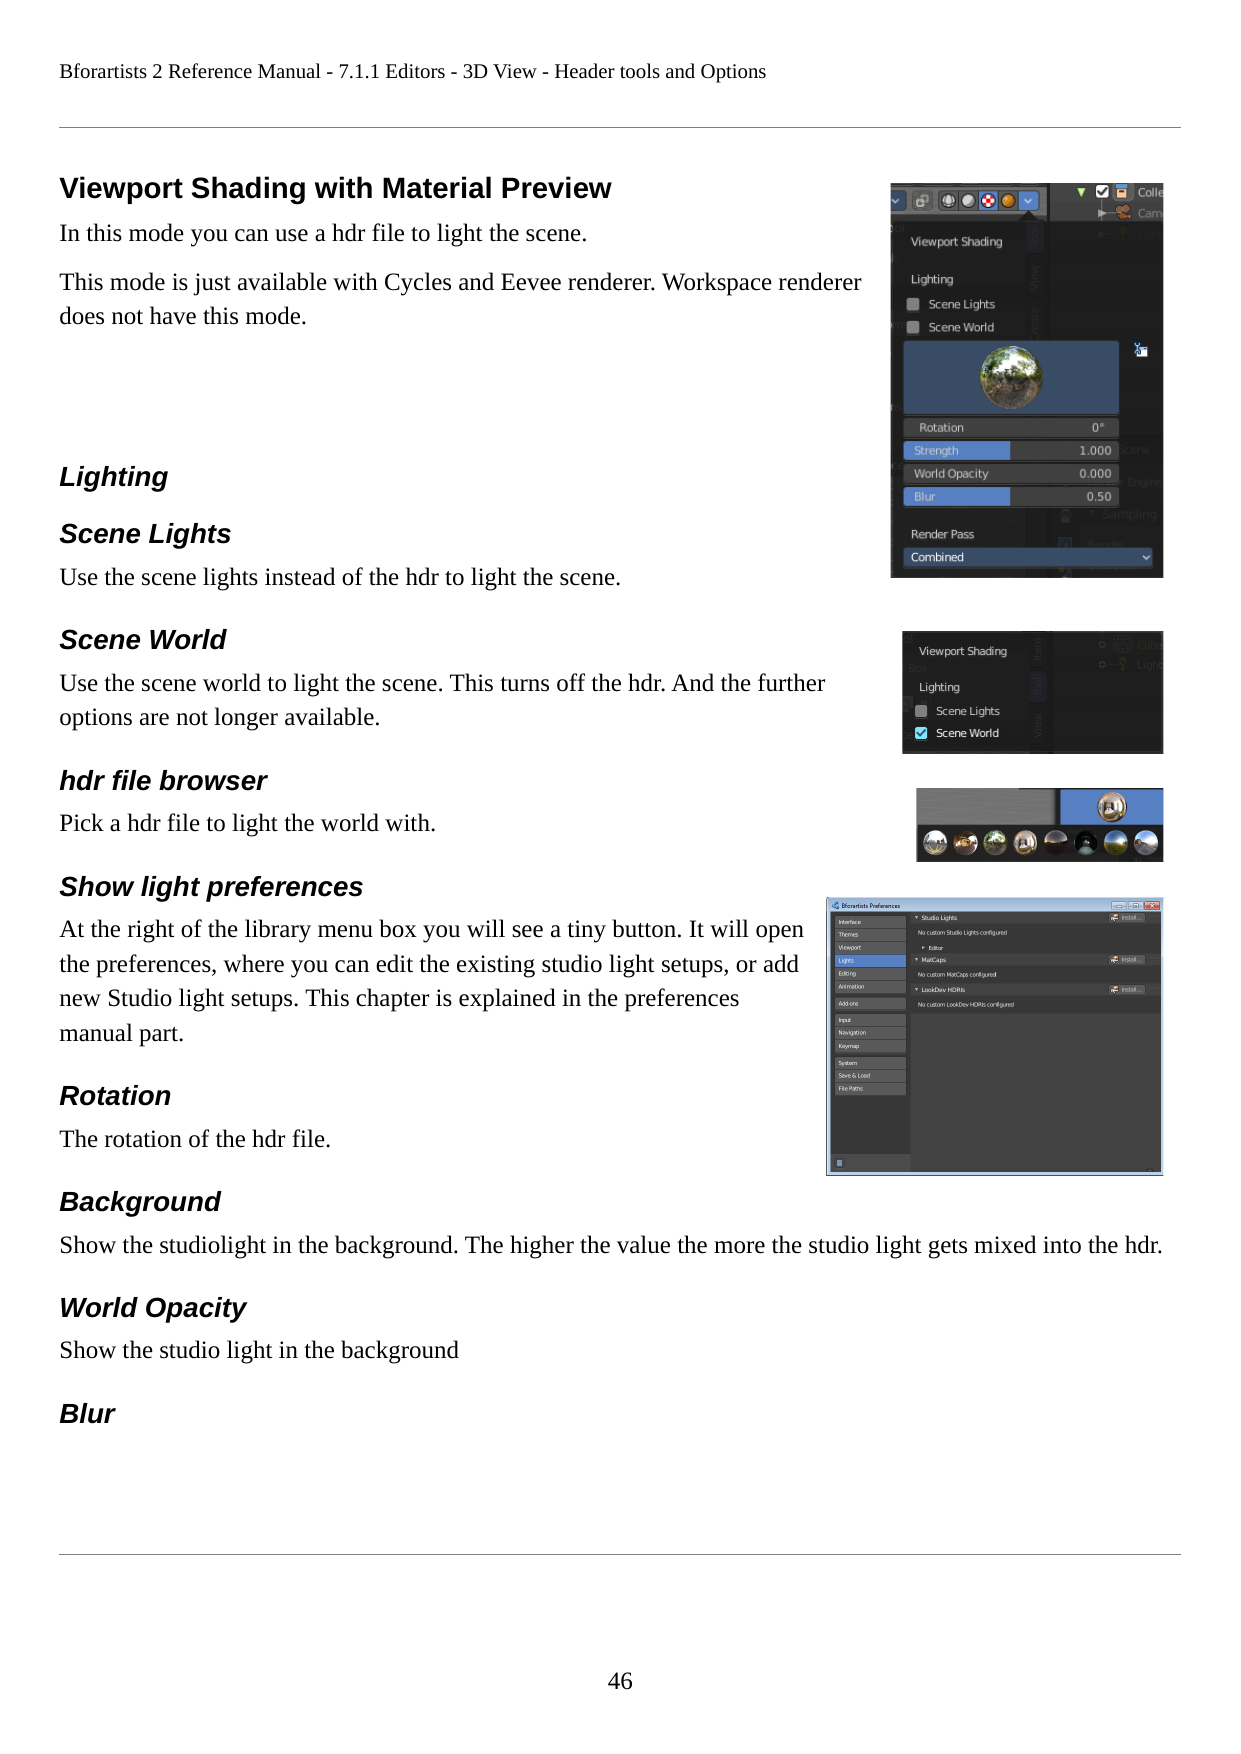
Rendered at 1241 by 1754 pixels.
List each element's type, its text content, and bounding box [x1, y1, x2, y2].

subtitle Scene Lights [59, 518, 890, 549]
picture [902, 631, 1164, 754]
text Show the studio light in the background [59, 1336, 1181, 1364]
subtitle World Opacity [59, 1291, 1181, 1323]
text Use the scene world to light the scene. This turns off the hdr. And the further options are not longer available. [59, 668, 902, 731]
text Show the studiolight in the background. The higher the value the more the studio light gets mixed into the hdr. [59, 1230, 1181, 1258]
subtitle Show light preferences [59, 870, 1181, 902]
picture [890, 183, 1164, 578]
text This mode is just available with Cycles and Eevee renderer. Workspace renderer does not have this mode. [59, 267, 890, 330]
subtitle Scene World [59, 624, 1181, 656]
subtitle Blur [59, 1397, 1181, 1429]
text Use the scene lights instead of the hdr to light the scene. [59, 562, 1181, 591]
subtitle [1164, 518, 1181, 549]
subtitle Rotation [59, 1079, 826, 1111]
subtitle hdr file browser [59, 764, 1181, 796]
text The rotation of the hdr file. [59, 1124, 826, 1152]
picture [916, 788, 1164, 862]
picture [826, 897, 1164, 1176]
text At the right of the library menu box you will see a tiny button. It will open the preferences, where you can edit the existing studio light setups, or add new Studio light setups. This chapter is explained in the preferences manual part. [59, 914, 826, 1047]
text In this mode you can use a hdr file to light the scene. [59, 218, 890, 246]
text Pick a hdr file to light the world with. [59, 808, 916, 837]
subtitle [1164, 461, 1181, 493]
subtitle [1164, 1079, 1181, 1111]
subtitle Lighting [59, 461, 890, 493]
subtitle Background [59, 1185, 1181, 1217]
subtitle Viewport Shading with Material Preview [59, 171, 1181, 205]
